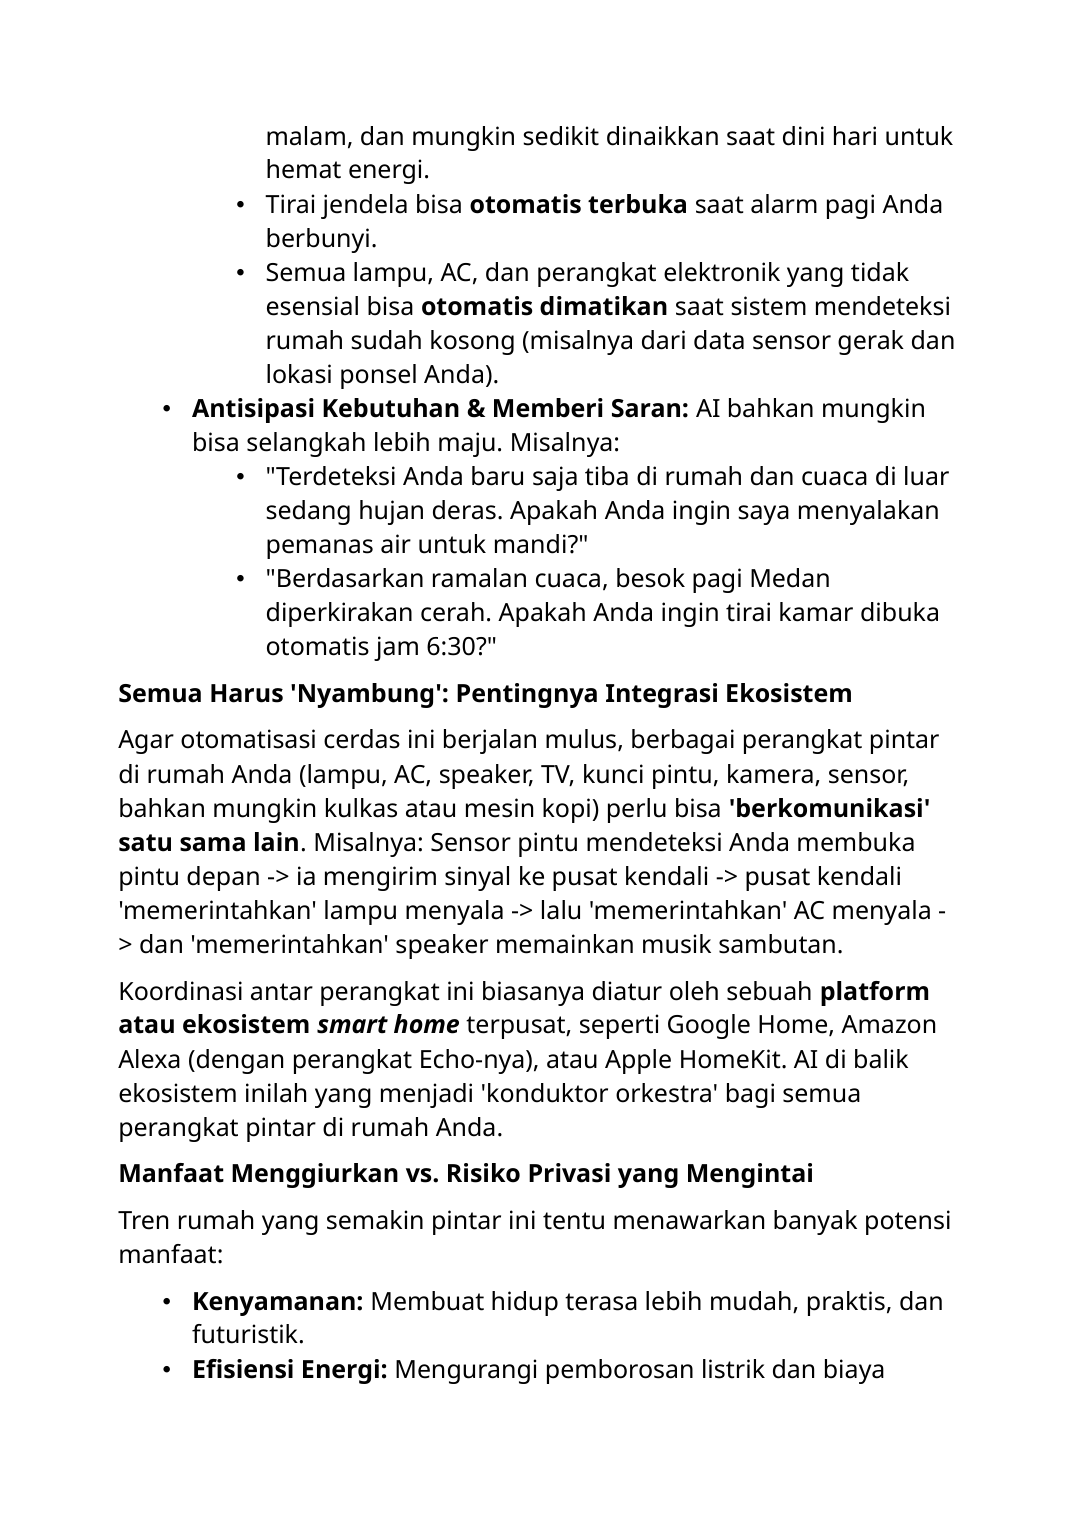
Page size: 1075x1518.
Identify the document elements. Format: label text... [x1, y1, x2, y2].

list malam, dan mungkin sedikit dinaikkan saat dini hari untuk hemat energi. [236, 118, 957, 186]
text Tren rumah yang semakin pintar ini tentu menawarkan banyak potensi manfaat: [118, 1202, 957, 1271]
text Semua Harus 'Nyambung': Pentingnya Integrasi Ekosistem [118, 676, 957, 710]
list Tirai jendela bisa otomatis terbuka saat alarm pagi Anda berbunyi. [236, 186, 957, 254]
list "Berdasarkan ramalan cuaca, besok pagi Medan diperkirakan cerah. Apakah Anda ingin tirai kamar dibuka otomatis jam 6:30?" [236, 561, 957, 663]
list Semua lampu, AC, dan perangkat elektronik yang tidak esensial bisa otomatis dimatikan saat sistem mendeteksi rumah sudah kosong (misalnya dari data sensor gerak dan lokasi ponsel Anda). [236, 254, 957, 391]
list Kenyamanan: Membuat hidup terasa lebih mudah, praktis, dan futuristik. [162, 1283, 957, 1351]
list Antisipasi Kebutuhan & Memberi Saran: AI bahkan mungkin bisa selangkah lebih maju. Misalnya: [162, 391, 957, 459]
text Manfaat Menggiurkan vs. Risiko Privasi yang Mengintai [118, 1156, 957, 1190]
text Agar otomatisasi cerdas ini berjalan mulus, berbagai perangkat pintar di rumah Anda (lampu, AC, speaker, TV, kunci pintu, kamera, sensor, bahkan mungkin kulkas atau mesin kopi) perlu bisa 'berkomunikasi' satu sama lain. Misalnya: Sensor pintu mendeteksi Anda membuka pintu depan -> ia mengirim sinyal ke pusat kendali -> pusat kendali 'memerintahkan' lampu menyala -> lalu 'memerintahkan' AC menyala -> dan 'memerintahkan' speaker memainkan musik sambutan. [118, 722, 957, 961]
list Efisiensi Energi: Mengurangi pemborosan listrik dan biaya [162, 1351, 957, 1385]
text Koordinasi antar perangkat ini biasanya diatur oleh sebuah platform atau ekosistem smart home terpusat, seperti Google Home, Amazon Alexa (dengan perangkat Echo-nya), atau Apple HomeKit. AI di balik ekosistem inilah yang menjadi 'konduktor orkestra' bagi semua perangkat pintar di rumah Anda. [118, 973, 957, 1143]
list "Terdeteksi Anda baru saja tiba di rumah dan cuaca di luar sedang hujan deras. Apakah Anda ingin saya menyalakan pemanas air untuk mandi?" [236, 459, 957, 561]
